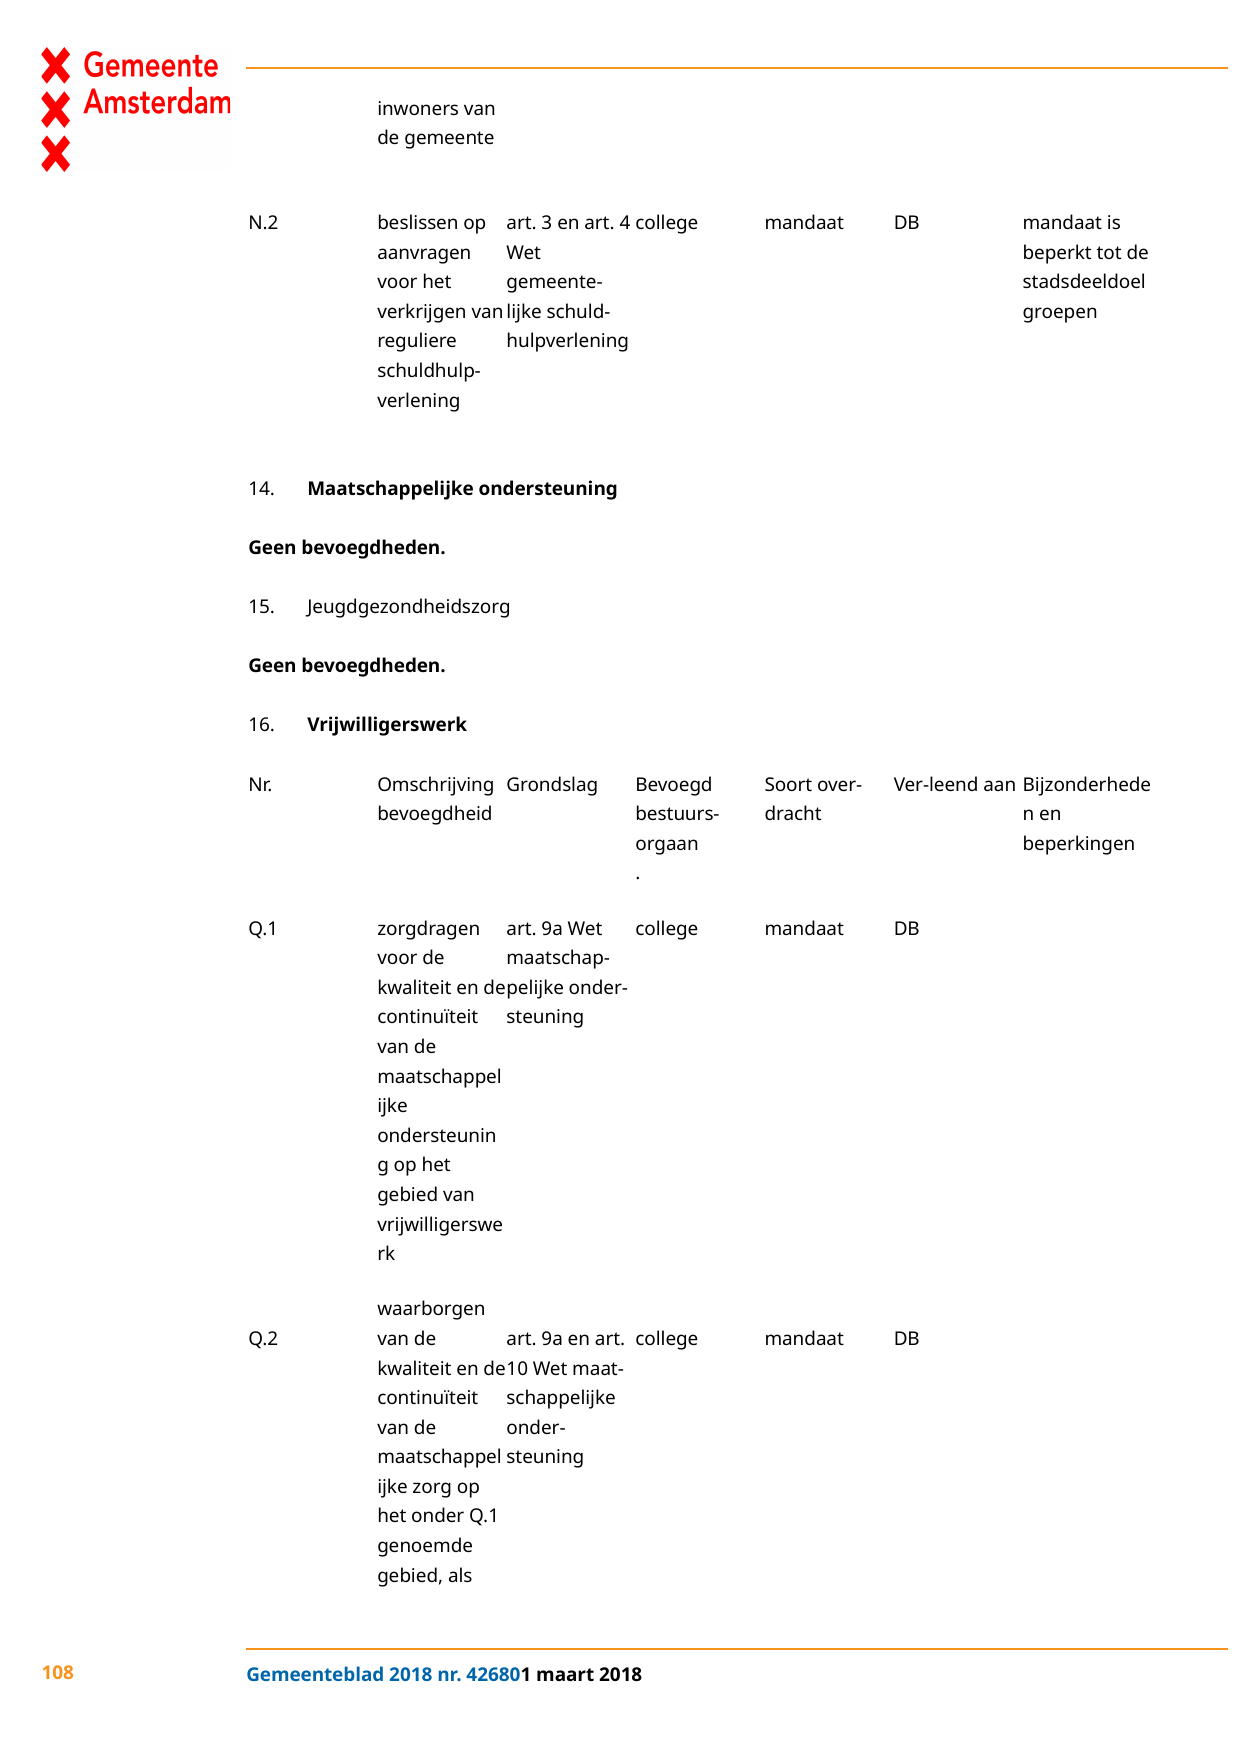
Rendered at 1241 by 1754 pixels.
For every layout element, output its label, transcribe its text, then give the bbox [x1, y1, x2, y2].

table_header Soort over-dracht [764, 741, 893, 885]
table_cell [1023, 95, 1152, 180]
table_cell DB [894, 180, 1022, 442]
table_header Omschrijving bevoegdheid [377, 741, 506, 885]
table_cell mandaat [764, 885, 893, 1296]
table_cell N.2 [248, 180, 377, 442]
table_header Bevoegd bestuurs-orgaan . [635, 741, 764, 885]
table_cell mandaat [764, 1296, 893, 1588]
table_cell Q.1 [248, 885, 377, 1296]
table_cell [635, 95, 764, 180]
list Vrijwilligerswerk [248, 712, 1152, 737]
table_header Nr. [248, 741, 377, 885]
table_cell waarborgen van de kwaliteit en de continuïteit van de maatschappelijke zorg op het onder Q.1 genoemde gebied, als [377, 1296, 506, 1588]
table_cell Q.2 [248, 1296, 377, 1588]
table_cell college [635, 885, 764, 1296]
list Maatschappelijke ondersteuning [248, 475, 1152, 501]
picture [41, 47, 231, 172]
list Jeugdgezondheidszorg [248, 593, 1152, 619]
table_cell [1023, 885, 1152, 1296]
table_cell [894, 95, 1022, 180]
table_cell [506, 95, 635, 180]
table_cell beslissen op aanvragen voor het verkrijgen van reguliere schuldhulp-verlening [377, 180, 506, 442]
table_cell [1023, 1296, 1152, 1588]
table_cell art. 3 en art. 4 Wet gemeente-lijke schuld-hulpverlening [506, 180, 635, 442]
table_header Grondslag [506, 741, 635, 885]
table_cell mandaat [764, 180, 893, 442]
table_cell college [635, 1296, 764, 1588]
table_cell college [635, 180, 764, 442]
text Geen bevoegdheden. [248, 534, 1152, 560]
table_cell inwoners van de gemeente [377, 95, 506, 180]
table_cell mandaat is beperkt tot de stadsdeeldoelgroepen [1023, 180, 1152, 442]
table_cell zorgdragen voor de kwaliteit en de continuïteit van de maatschappelijke ondersteuning op het gebied van vrijwilligerswerk [377, 885, 506, 1296]
table_cell art. 9a Wet maatschap-pelijke onder-steuning [506, 885, 635, 1296]
table_cell [764, 95, 893, 180]
table_cell DB [894, 1296, 1022, 1588]
table_cell DB [894, 885, 1022, 1296]
table_header Ver-leend aan [894, 741, 1022, 885]
text Geen bevoegdheden. [248, 652, 1152, 678]
table_cell art. 9a en art. 10 Wet maat-schappelijke onder-steuning [506, 1296, 635, 1588]
table_header Bijzonderheden en beperkingen [1023, 741, 1152, 885]
table_cell [248, 95, 377, 180]
